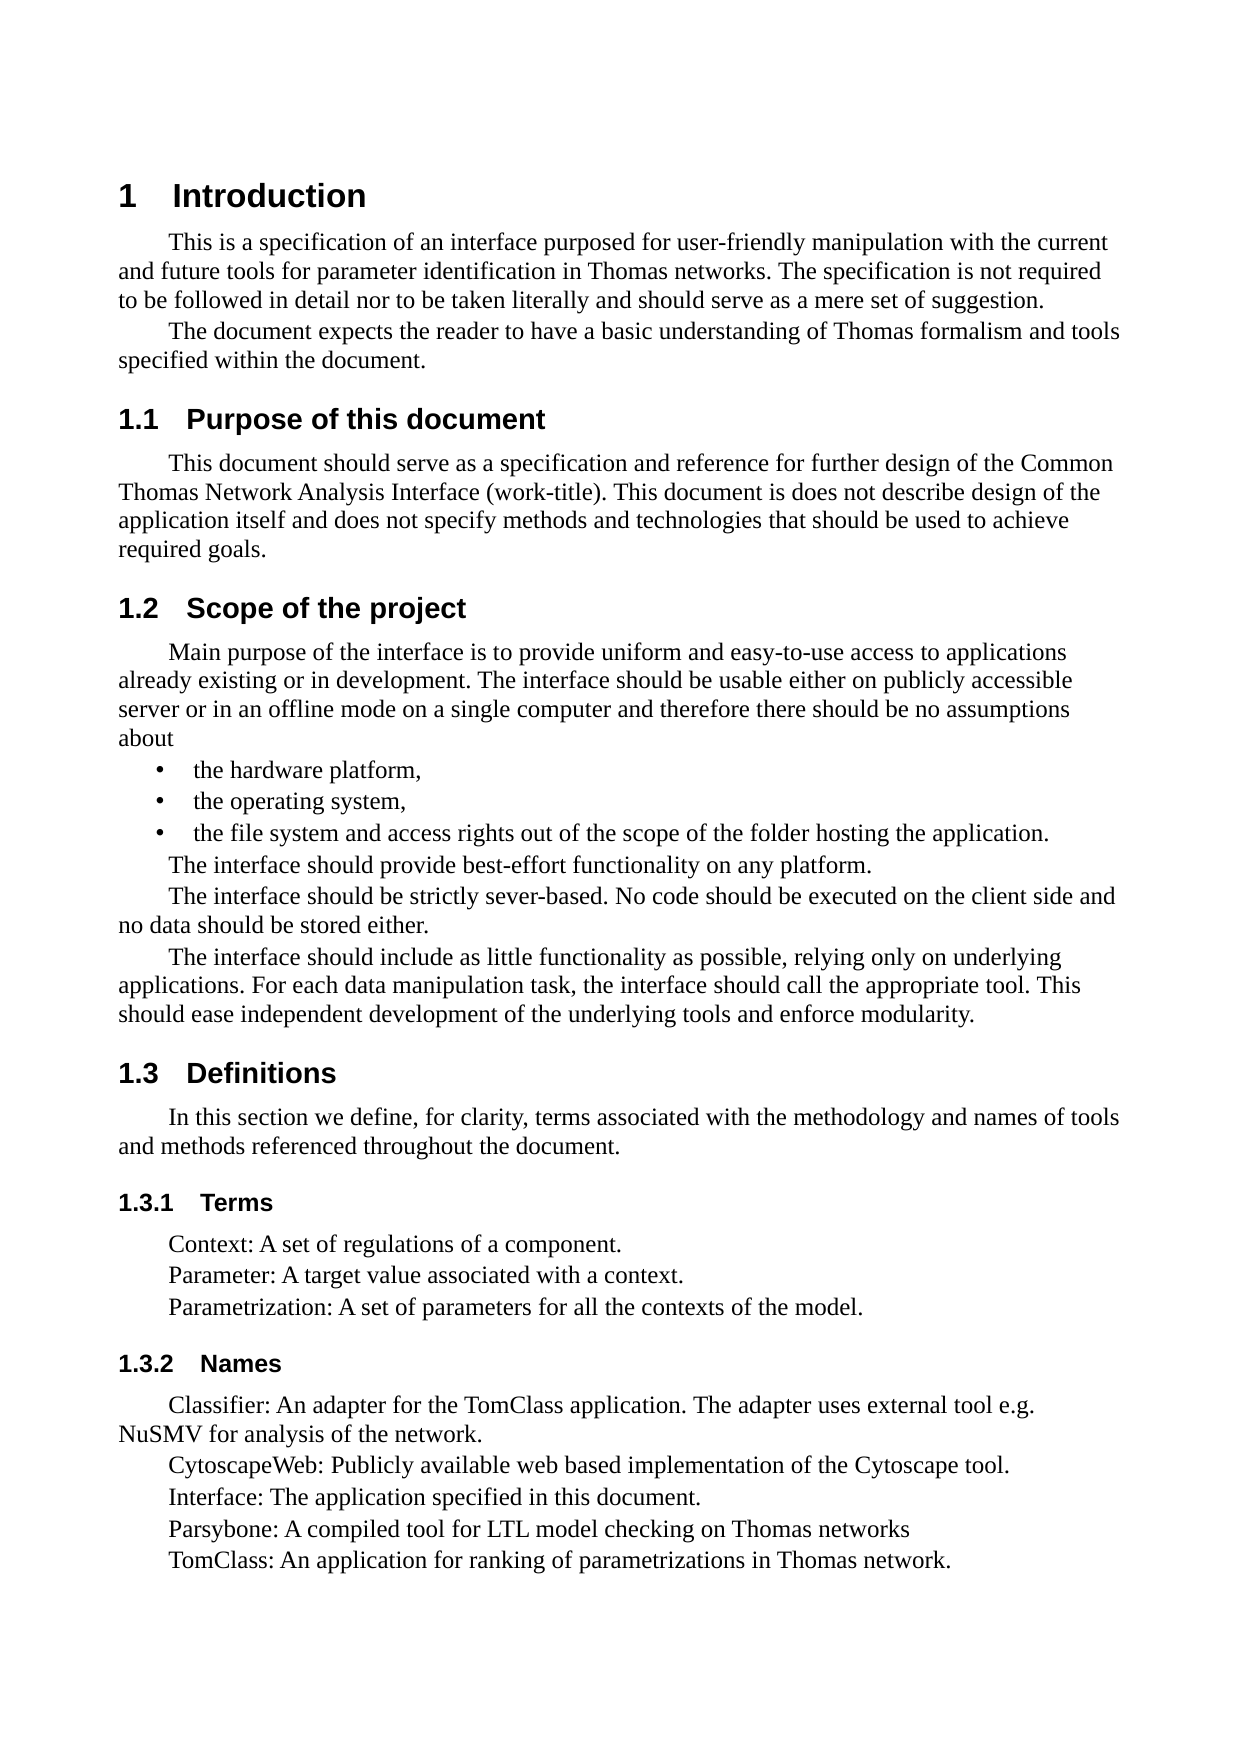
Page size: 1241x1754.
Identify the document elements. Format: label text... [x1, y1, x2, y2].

text Main purpose of the interface is to provide uniform and easy-to-use access to applications already existing or in development. The interface should be usable either on publicly accessible server or in an offline mode on a single computer and therefore there should be no assumptions about [118, 637, 1122, 752]
text The interface should be strictly sever-based. No code should be executed on the client side and no data should be stored either. [118, 881, 1122, 939]
list the hardware platform, [156, 755, 1122, 783]
text TomClass: An application for ranking of parametrizations in Thomas network. [118, 1545, 1122, 1574]
text Context: A set of regulations of a component. [118, 1229, 1122, 1257]
text In this section we define, for clarity, terms associated with the methodology and names of tools and methods referenced throughout the document. [118, 1102, 1122, 1159]
text Parameter: A target value associated with a context. [118, 1260, 1122, 1289]
subtitle Introduction [118, 176, 1122, 215]
text Parametrization: A set of parameters for all the contexts of the model. [118, 1292, 1122, 1321]
subtitle Terms [118, 1187, 1122, 1216]
text The interface should provide best-effort functionality on any platform. [118, 850, 1122, 878]
subtitle Scope of the project [118, 591, 1122, 624]
subtitle Names [118, 1349, 1122, 1377]
list the operating system, [156, 786, 1122, 815]
text Classifier: An adapter for the TomClass application. The adapter uses external tool e.g. NuSMV for analysis of the network. [118, 1390, 1122, 1447]
text Interface: The application specified in this document. [118, 1482, 1122, 1511]
text CytoscapeWeb: Publicly available web based implementation of the Cytoscape tool. [118, 1450, 1122, 1479]
text Parsybone: A compiled tool for LTL model checking on Thomas networks [118, 1514, 1122, 1542]
subtitle Purpose of this document [118, 402, 1122, 435]
subtitle Definitions [118, 1056, 1122, 1089]
text The document expects the reader to have a basic understanding of Thomas formalism and tools specified within the document. [118, 316, 1122, 374]
text The interface should include as little functionality as possible, relying only on underlying applications. For each data manipulation task, the interface should call the appropriate tool. This should ease independent development of the underlying tools and enforce modularity. [118, 942, 1122, 1028]
list the file system and access rights out of the scope of the folder hosting the application. [156, 818, 1122, 847]
text This document should serve as a specification and reference for further design of the Common Thomas Network Analysis Interface (work-title). This document is does not describe design of the application itself and does not specify methods and technologies that should be used to achieve required goals. [118, 448, 1122, 563]
text This is a specification of an interface purposed for user-friendly manipulation with the current and future tools for parameter identification in Thomas networks. The specification is not required to be followed in detail nor to be taken literally and should serve as a mere set of suggestion. [118, 227, 1122, 313]
